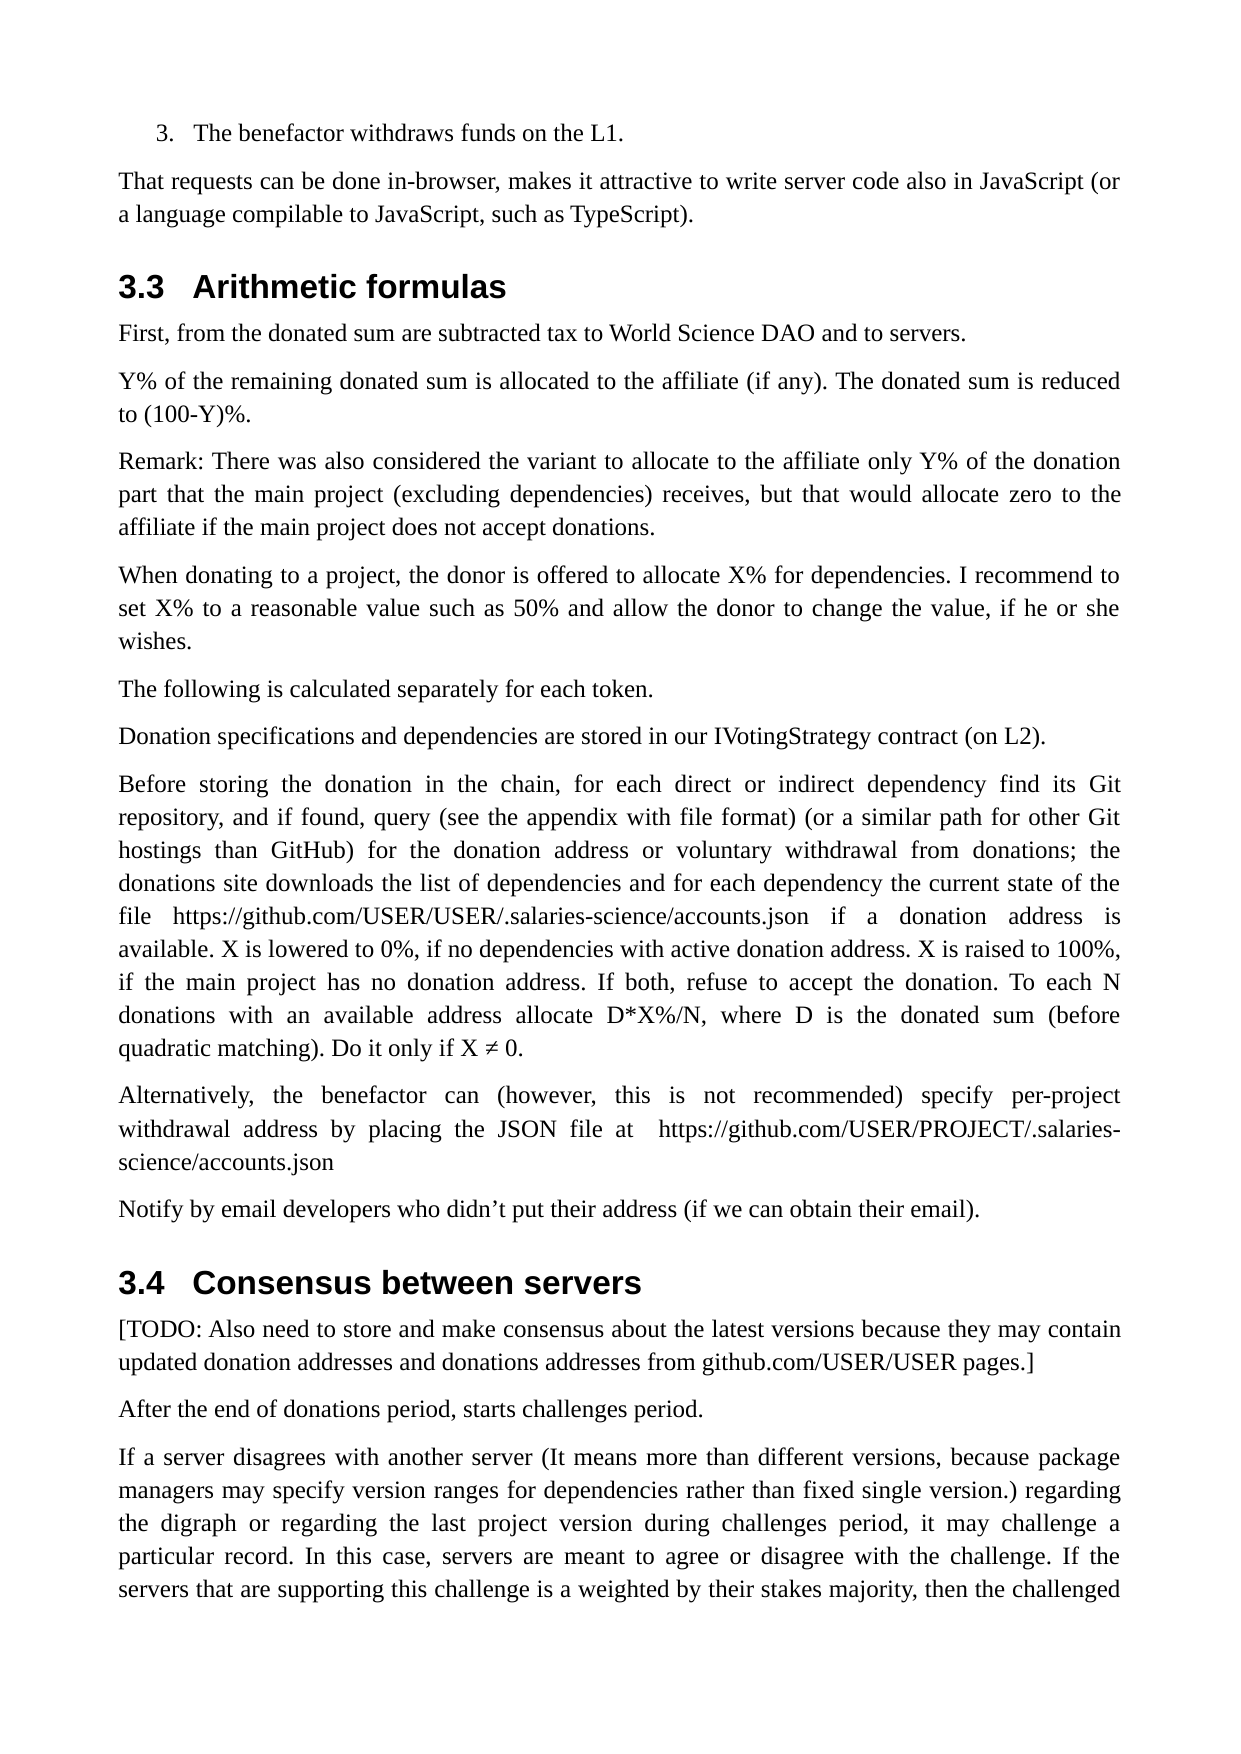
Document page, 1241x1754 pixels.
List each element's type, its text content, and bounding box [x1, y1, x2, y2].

text Remark: There was also considered the variant to allocate to the affiliate only Y% of the donation part that the main project (excluding dependencies) receives, but that would allocate zero to the affiliate if the main project does not accept donations. [118, 446, 1122, 541]
text Notify by email developers who didn’t put their address (if we can obtain their email). [118, 1194, 1122, 1223]
text The following is calculated separately for each token. [118, 674, 1122, 702]
text First, from the donated sum are subtracted tax to World Science DAO and to servers. [118, 318, 1122, 347]
text Before storing the donation in the chain, for each direct or indirect dependency find its Git repository, and if found, query (see the appendix with file format) (or a similar path for other Git hostings than GitHub) for the donation address or voluntary withdrawal from donations; the donations site downloads the list of dependencies and for each dependency the current state of the file https://github.com/USER/USER/.salaries-science/accounts.json if a donation address is available. X is lowered to 0%, if no dependencies with active donation address. X is raised to 100%, if the main project has no donation address. If both, refuse to accept the donation. To each N donations with an available address allocate D*X%/N, where D is the donated sum (before quadratic matching). Do it only if X ≠ 0. [118, 769, 1122, 1062]
subtitle Consensus between servers [118, 1263, 1122, 1301]
subtitle Arithmetic formulas [118, 267, 1122, 306]
text When donating to a project, the donor is offered to allocate X% for dependencies. I recommend to set X% to a reasonable value such as 50% and allow the donor to change the value, if he or she wishes. [118, 560, 1122, 655]
text Donation specifications and dependencies are stored in our IVotingStrategy contract (on L2). [118, 721, 1122, 750]
list The benefactor withdraws funds on the L1. [156, 118, 1122, 147]
text After the end of donations period, starts challenges period. [118, 1394, 1122, 1423]
text Y% of the remaining donated sum is allocated to the affiliate (if any). The donated sum is reduced to (100-Y)%. [118, 366, 1122, 427]
text That requests can be done in-browser, makes it attractive to write server code also in JavaScript (or a language compilable to JavaScript, such as TypeScript). [118, 166, 1122, 227]
text Alternatively, the benefactor can (however, this is not recommended) specify per-project withdrawal address by placing the JSON file at https://github.com/USER/PROJECT/.salaries-science/accounts.json [118, 1081, 1122, 1175]
text [TODO: Also need to store and make consensus about the latest versions because they may contain updated donation addresses and donations addresses from github.com/USER/USER pages.] [118, 1314, 1122, 1375]
text If a server disagrees with another server (It means more than different versions, because package managers may specify version ranges for dependencies rather than fixed single version.) regarding the digraph or regarding the last project version during challenges period, it may challenge a particular record. In this case, servers are meant to agree or disagree with the challenge. If the servers that are supporting this challenge is a weighted by their stakes majority, then the challenged [118, 1442, 1122, 1603]
